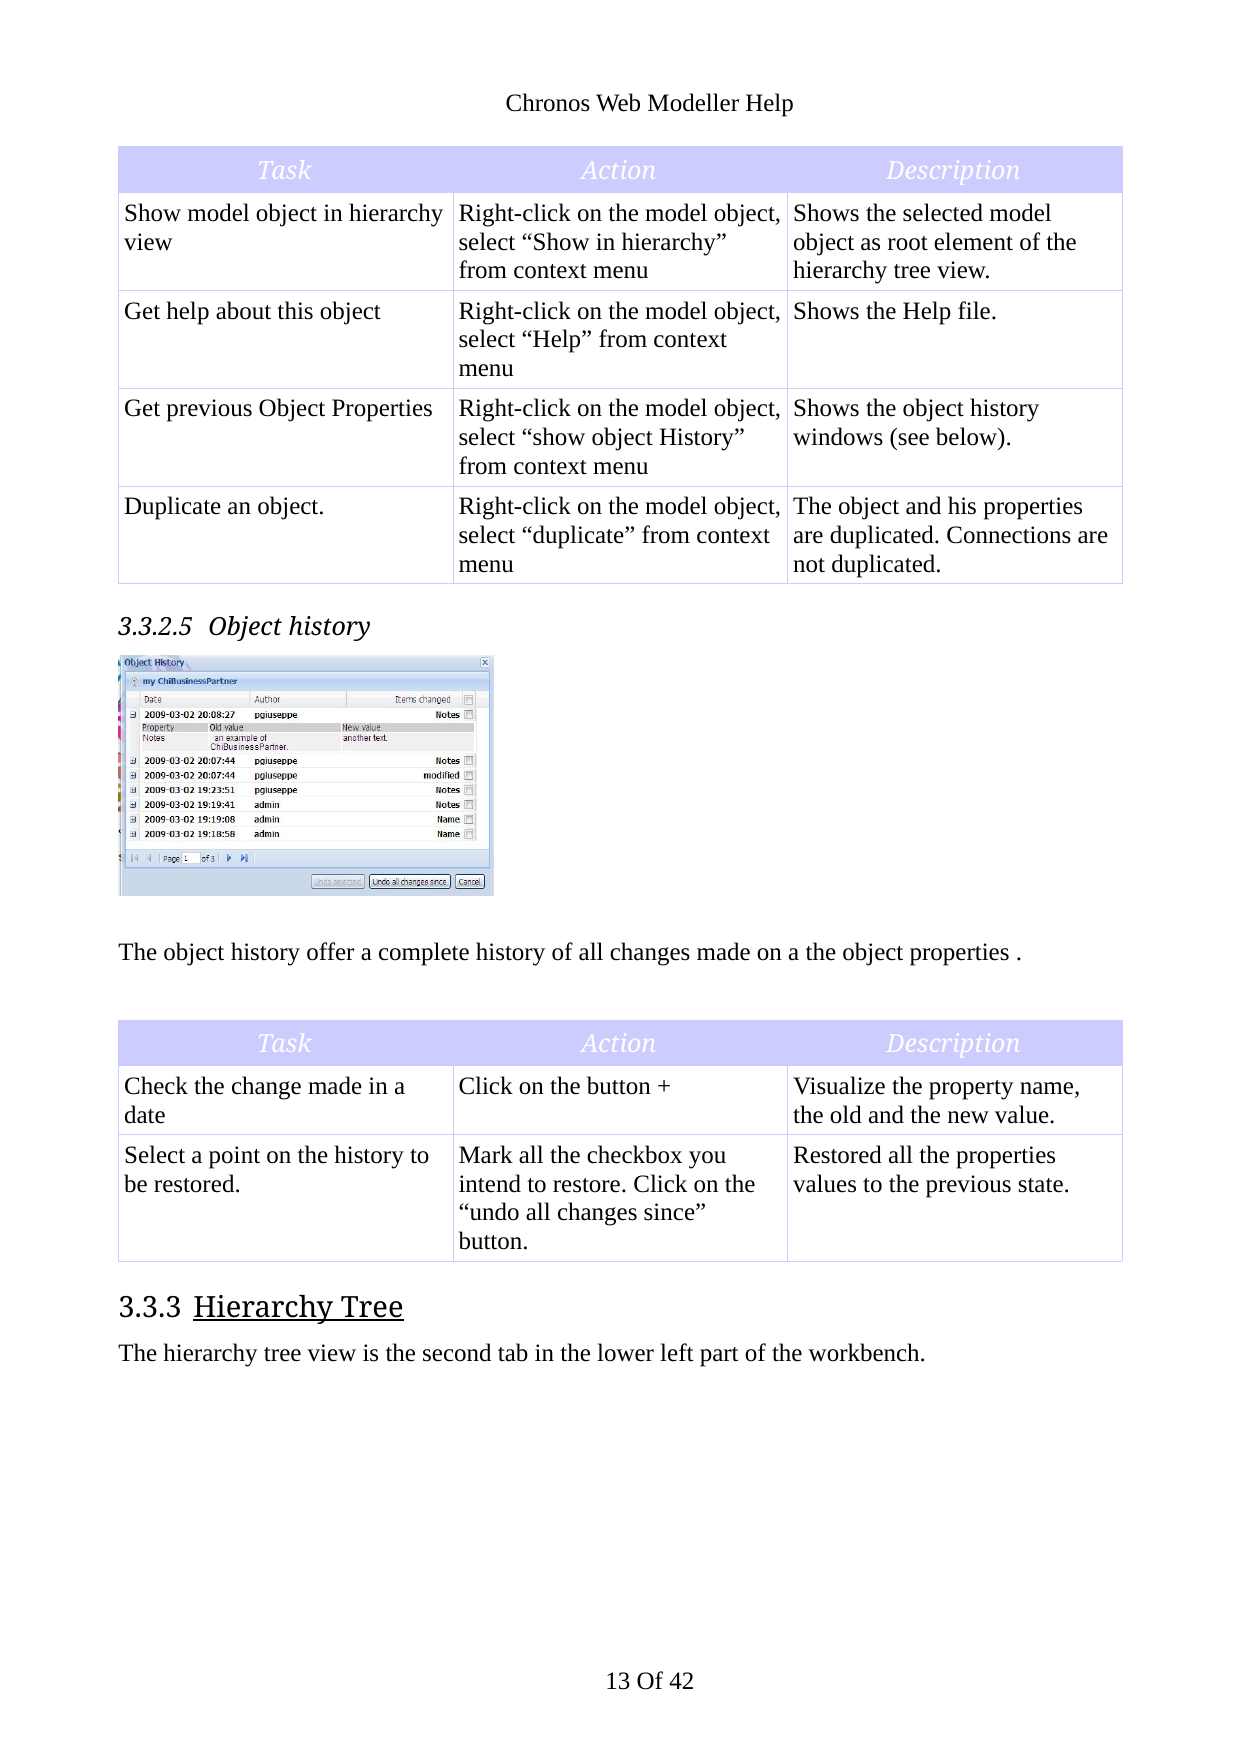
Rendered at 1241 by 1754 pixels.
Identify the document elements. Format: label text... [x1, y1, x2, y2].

table_cell Shows the object history windows (see below). [788, 389, 1122, 486]
table_cell Shows the selected model object as root element of the hierarchy tree view. [788, 193, 1122, 290]
subtitle Object history [118, 608, 1181, 642]
table_cell Right-click on the model object, select “Help” from context menu [454, 291, 787, 388]
table_cell Show model object in hierarchy view [119, 193, 453, 290]
table_header Description [788, 1021, 1122, 1065]
table_header Description [788, 147, 1122, 192]
table_cell Right-click on the model object, select “show object History” from context menu [454, 389, 787, 486]
table_cell Duplicate an object. [119, 487, 453, 583]
text The hierarchy tree view is the second tab in the lower left part of the workbench. [118, 1338, 1181, 1367]
table_cell Right-click on the model object, select “Show in hierarchy” from context menu [454, 193, 787, 290]
table_header Task [119, 1021, 453, 1065]
table_header Action [454, 1021, 787, 1065]
table_header Task [119, 147, 453, 192]
picture [118, 655, 494, 896]
table_cell Check the change made in a date [119, 1066, 453, 1134]
table_cell Select a point on the history to be restored. [119, 1135, 453, 1261]
table_cell Mark all the checkbox you intend to restore. Click on the “undo all changes since” button. [454, 1135, 787, 1261]
table_cell Get help about this object [119, 291, 453, 388]
table_header Action [454, 147, 787, 192]
table_cell Shows the Help file. [788, 291, 1122, 388]
subtitle Hierarchy Tree [118, 1286, 1181, 1326]
table_cell Restored all the properties values to the previous state. [788, 1135, 1122, 1261]
table_cell The object and his properties are duplicated. Connections are not duplicated. [788, 487, 1122, 583]
table_cell Click on the button + [454, 1066, 787, 1134]
table_cell Right-click on the model object, select “duplicate” from context menu [454, 487, 787, 583]
text The object history offer a complete history of all changes made on a the object properties . [118, 937, 1181, 966]
table_cell Get previous Object Properties [119, 389, 453, 486]
table_cell Visualize the property name, the old and the new value. [788, 1066, 1122, 1134]
